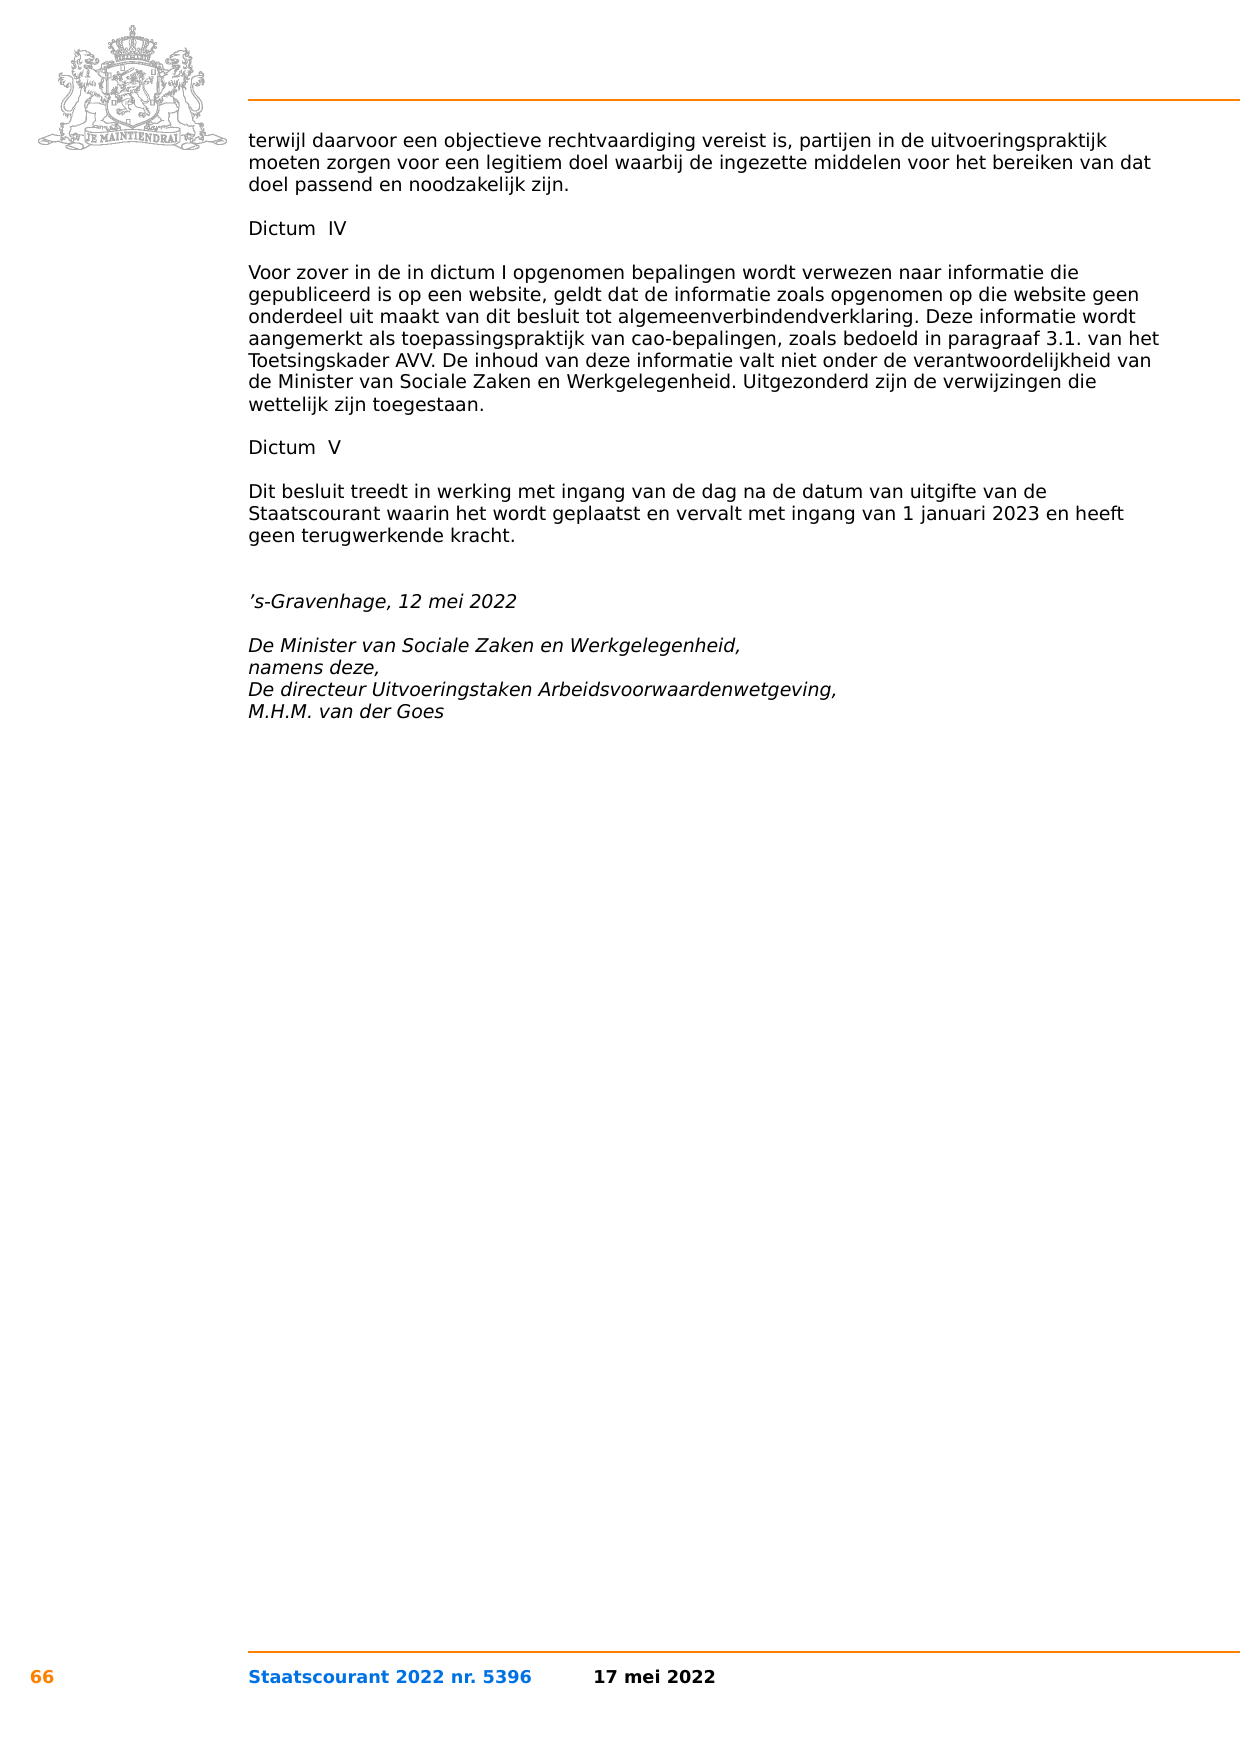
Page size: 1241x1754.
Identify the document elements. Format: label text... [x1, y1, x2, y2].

text Dit besluit treedt in werking met ingang van de dag na de datum van uitgifte van de Staatscourant waarin het wordt geplaatst en vervalt met ingang van 1 januari 2023 en heeft geen terugwerkende kracht. [248, 481, 1163, 547]
text Dictum IV [248, 218, 1163, 240]
text ’s-Gravenhage, 12 mei 2022 [248, 591, 1163, 613]
text De Minister van Sociale Zaken en Werkgelegenheid, namens deze, De directeur Uitvoeringstaken Arbeidsvoorwaardenwetgeving, M.H.M. van der Goes [248, 635, 1163, 723]
text Dictum V [248, 437, 1163, 459]
text Voor zover in de in dictum I opgenomen bepalingen wordt verwezen naar informatie die gepubliceerd is op een website, geldt dat de informatie zoals opgenomen op die website geen onderdeel uit maakt van dit besluit tot algemeenverbindendverklaring. Deze informatie wordt aangemerkt als toepassingspraktijk van cao-bepalingen, zoals bedoeld in paragraaf 3.1. van het Toetsingskader AVV. De inhoud van deze informatie valt niet onder de verantwoordelijkheid van de Minister van Sociale Zaken en Werkgelegenheid. Uitgezonderd zijn de verwijzingen die wettelijk zijn toegestaan. [248, 262, 1163, 415]
picture [38, 25, 227, 150]
text terwijl daarvoor een objectieve rechtvaardiging vereist is, partijen in de uitvoeringspraktijk moeten zorgen voor een legitiem doel waarbij de ingezette middelen voor het bereiken van dat doel passend en noodzakelijk zijn. [248, 130, 1163, 196]
